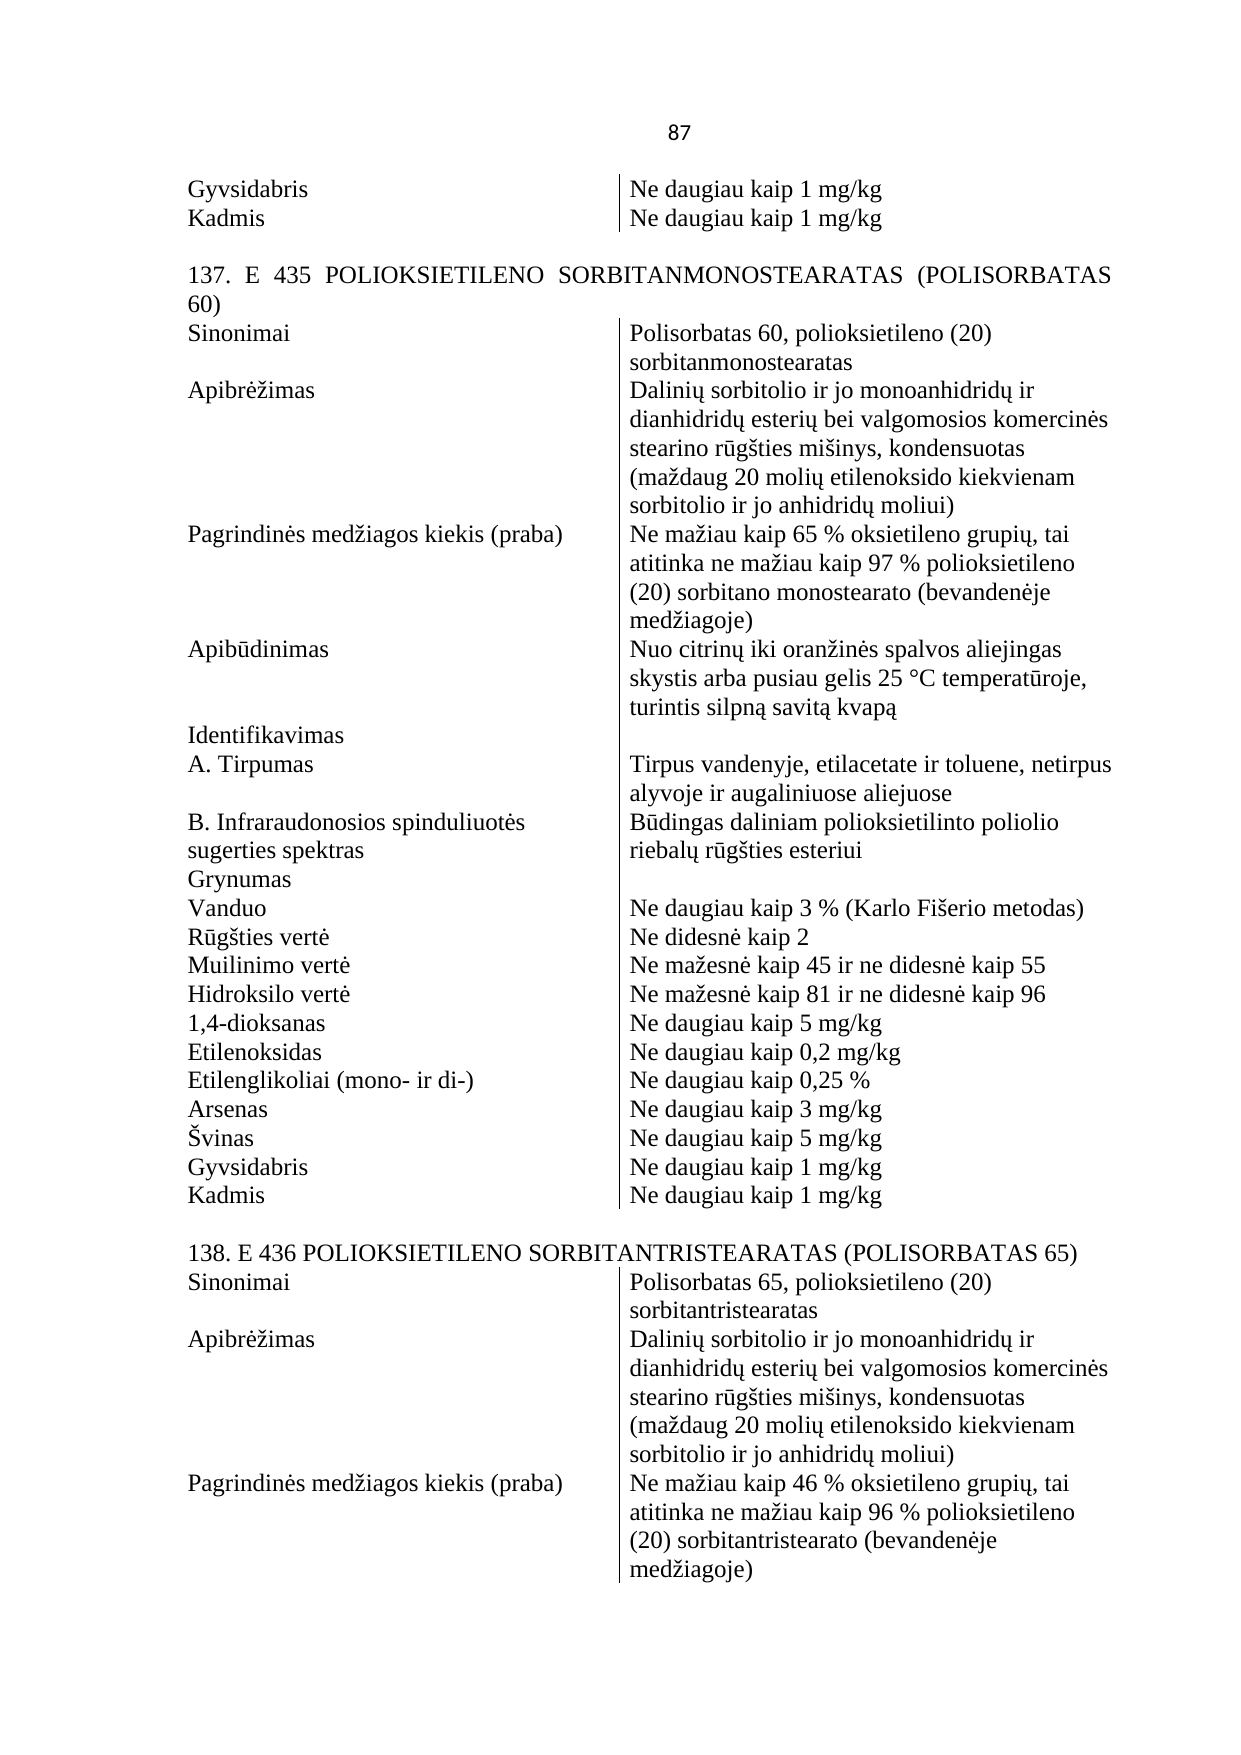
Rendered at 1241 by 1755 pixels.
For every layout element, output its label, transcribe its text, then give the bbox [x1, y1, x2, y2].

table_cell Vanduo [177, 893, 619, 922]
table_cell Pagrindinės medžiagos kiekis (praba) [177, 519, 619, 634]
table_cell B. Infraraudonosios spinduliuotės sugerties spektras [177, 807, 619, 864]
table_cell [620, 864, 1122, 893]
table_cell Etilenoksidas [177, 1037, 619, 1065]
table_cell Hidroksilo vertė [177, 979, 619, 1008]
table_cell Ne daugiau kaip 1 mg/kg [620, 1152, 1122, 1180]
table_cell Ne daugiau kaip 0,25 % [620, 1065, 1122, 1094]
table_cell Dalinių sorbitolio ir jo monoanhidridų ir dianhidridų esterių bei valgomosios komercinės stearino rūgšties mišinys, kondensuotas (maždaug 20 molių etilenoksido kiekvienam sorbitolio ir jo anhidridų moliui) [620, 375, 1122, 519]
table_cell Ne mažiau kaip 46 % oksietileno grupių, tai atitinka ne mažiau kaip 96 % polioksietileno (20) sorbitantristearato (bevandenėje medžiagoje) [620, 1468, 1122, 1583]
table_cell Ne daugiau kaip 1 mg/kg [620, 203, 1122, 232]
table_cell Arsenas [177, 1094, 619, 1123]
table_cell Gyvsidabris [177, 174, 619, 203]
table_cell Tirpus vandenyje, etilacetate ir toluene, netirpus alyvoje ir augaliniuose aliejuose [620, 749, 1122, 807]
table_cell Ne daugiau kaip 3 % (Karlo Fišerio metodas) [620, 893, 1122, 922]
table_cell Nuo citrinų iki oranžinės spalvos aliejingas skystis arba pusiau gelis 25 °C temperatūroje, turintis silpną savitą kvapą [620, 634, 1122, 720]
table_cell Kadmis [177, 1180, 619, 1209]
table_cell Ne daugiau kaip 3 mg/kg [620, 1094, 1122, 1123]
table_cell Apibrėžimas [177, 375, 619, 519]
table_cell Būdingas daliniam polioksietilinto poliolio riebalų rūgšties esteriui [620, 807, 1122, 864]
table_cell Polisorbatas 65, polioksietileno (20) sorbitantristearatas [620, 1267, 1122, 1324]
table_cell Ne daugiau kaip 1 mg/kg [620, 174, 1122, 203]
table_cell Dalinių sorbitolio ir jo monoanhidridų ir dianhidridų esterių bei valgomosios komercinės stearino rūgšties mišinys, kondensuotas (maždaug 20 molių etilenoksido kiekvienam sorbitolio ir jo anhidridų moliui) [620, 1324, 1122, 1468]
table_cell Sinonimai [177, 318, 619, 375]
table_cell Švinas [177, 1123, 619, 1152]
table_cell Ne mažesnė kaip 45 ir ne didesnė kaip 55 [620, 950, 1122, 979]
table_cell Kadmis [177, 203, 619, 232]
table_header 137. E 435 POLIOKSIETILENO SORBITANMONOSTEARATAS (POLISORBATAS 60) [177, 260, 1122, 318]
table_cell Ne didesnė kaip 2 [620, 922, 1122, 950]
table_cell Ne daugiau kaip 1 mg/kg [620, 1180, 1122, 1209]
table_cell Ne daugiau kaip 5 mg/kg [620, 1008, 1122, 1037]
table_cell 1,4-dioksanas [177, 1008, 619, 1037]
table_cell Sinonimai [177, 1267, 619, 1324]
table_cell A. Tirpumas [177, 749, 619, 807]
table_cell Identifikavimas [177, 720, 619, 749]
table_cell Pagrindinės medžiagos kiekis (praba) [177, 1468, 619, 1583]
table_cell Polisorbatas 60, polioksietileno (20) sorbitanmonostearatas [620, 318, 1122, 375]
table_cell [620, 720, 1122, 749]
table_cell Rūgšties vertė [177, 922, 619, 950]
table_cell Apibūdinimas [177, 634, 619, 720]
table_cell Muilinimo vertė [177, 950, 619, 979]
table_cell Apibrėžimas [177, 1324, 619, 1468]
table_cell Ne mažiau kaip 65 % oksietileno grupių, tai atitinka ne mažiau kaip 97 % polioksietileno (20) sorbitano monostearato (bevandenėje medžiagoje) [620, 519, 1122, 634]
table_cell Etilenglikoliai (mono- ir di-) [177, 1065, 619, 1094]
table_cell Ne mažesnė kaip 81 ir ne didesnė kaip 96 [620, 979, 1122, 1008]
table_cell Gyvsidabris [177, 1152, 619, 1180]
table_cell Grynumas [177, 864, 619, 893]
table_cell Ne daugiau kaip 0,2 mg/kg [620, 1037, 1122, 1065]
table_header 138. E 436 POLIOKSIETILENO SORBITANTRISTEARATAS (POLISORBATAS 65) [177, 1238, 1122, 1267]
table_cell Ne daugiau kaip 5 mg/kg [620, 1123, 1122, 1152]
